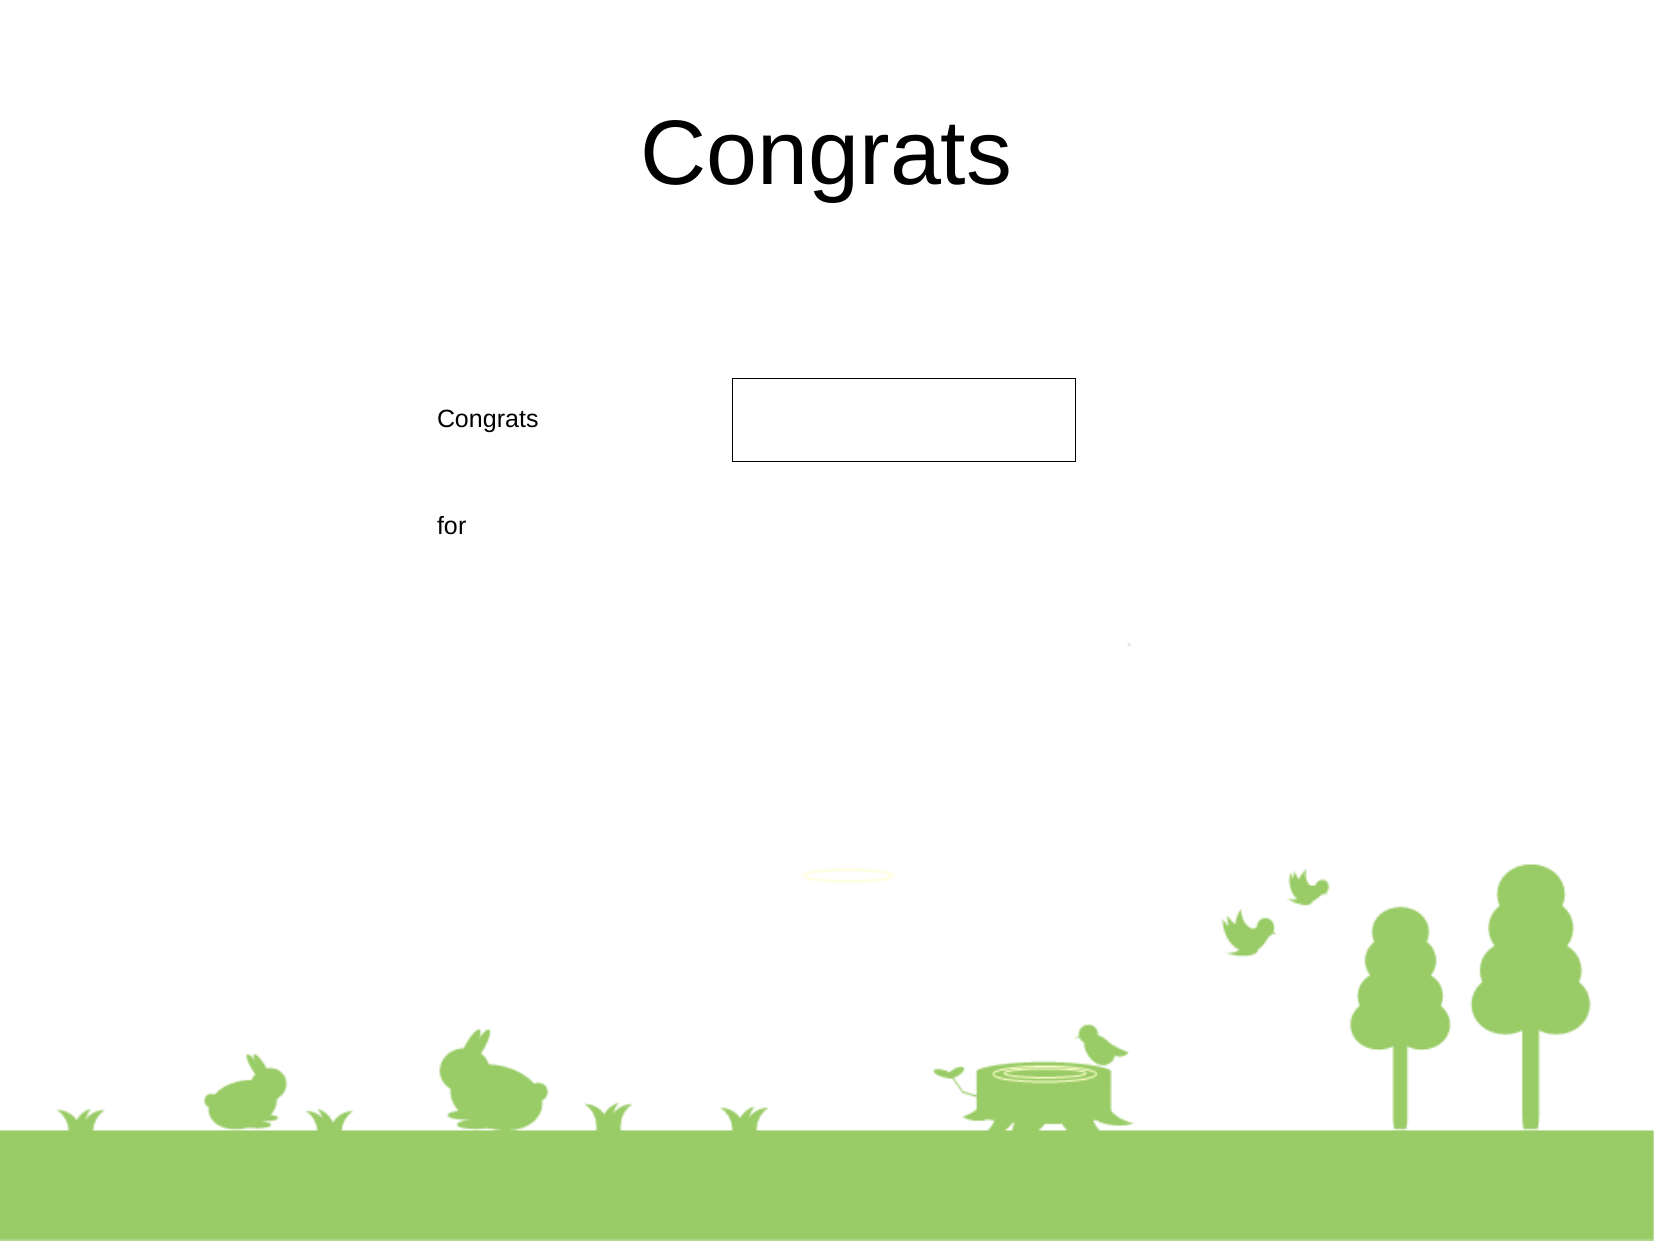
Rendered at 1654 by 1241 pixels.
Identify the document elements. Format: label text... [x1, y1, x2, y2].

picture [0, 0, 1654, 1241]
title Congrats [82, 49, 1571, 257]
